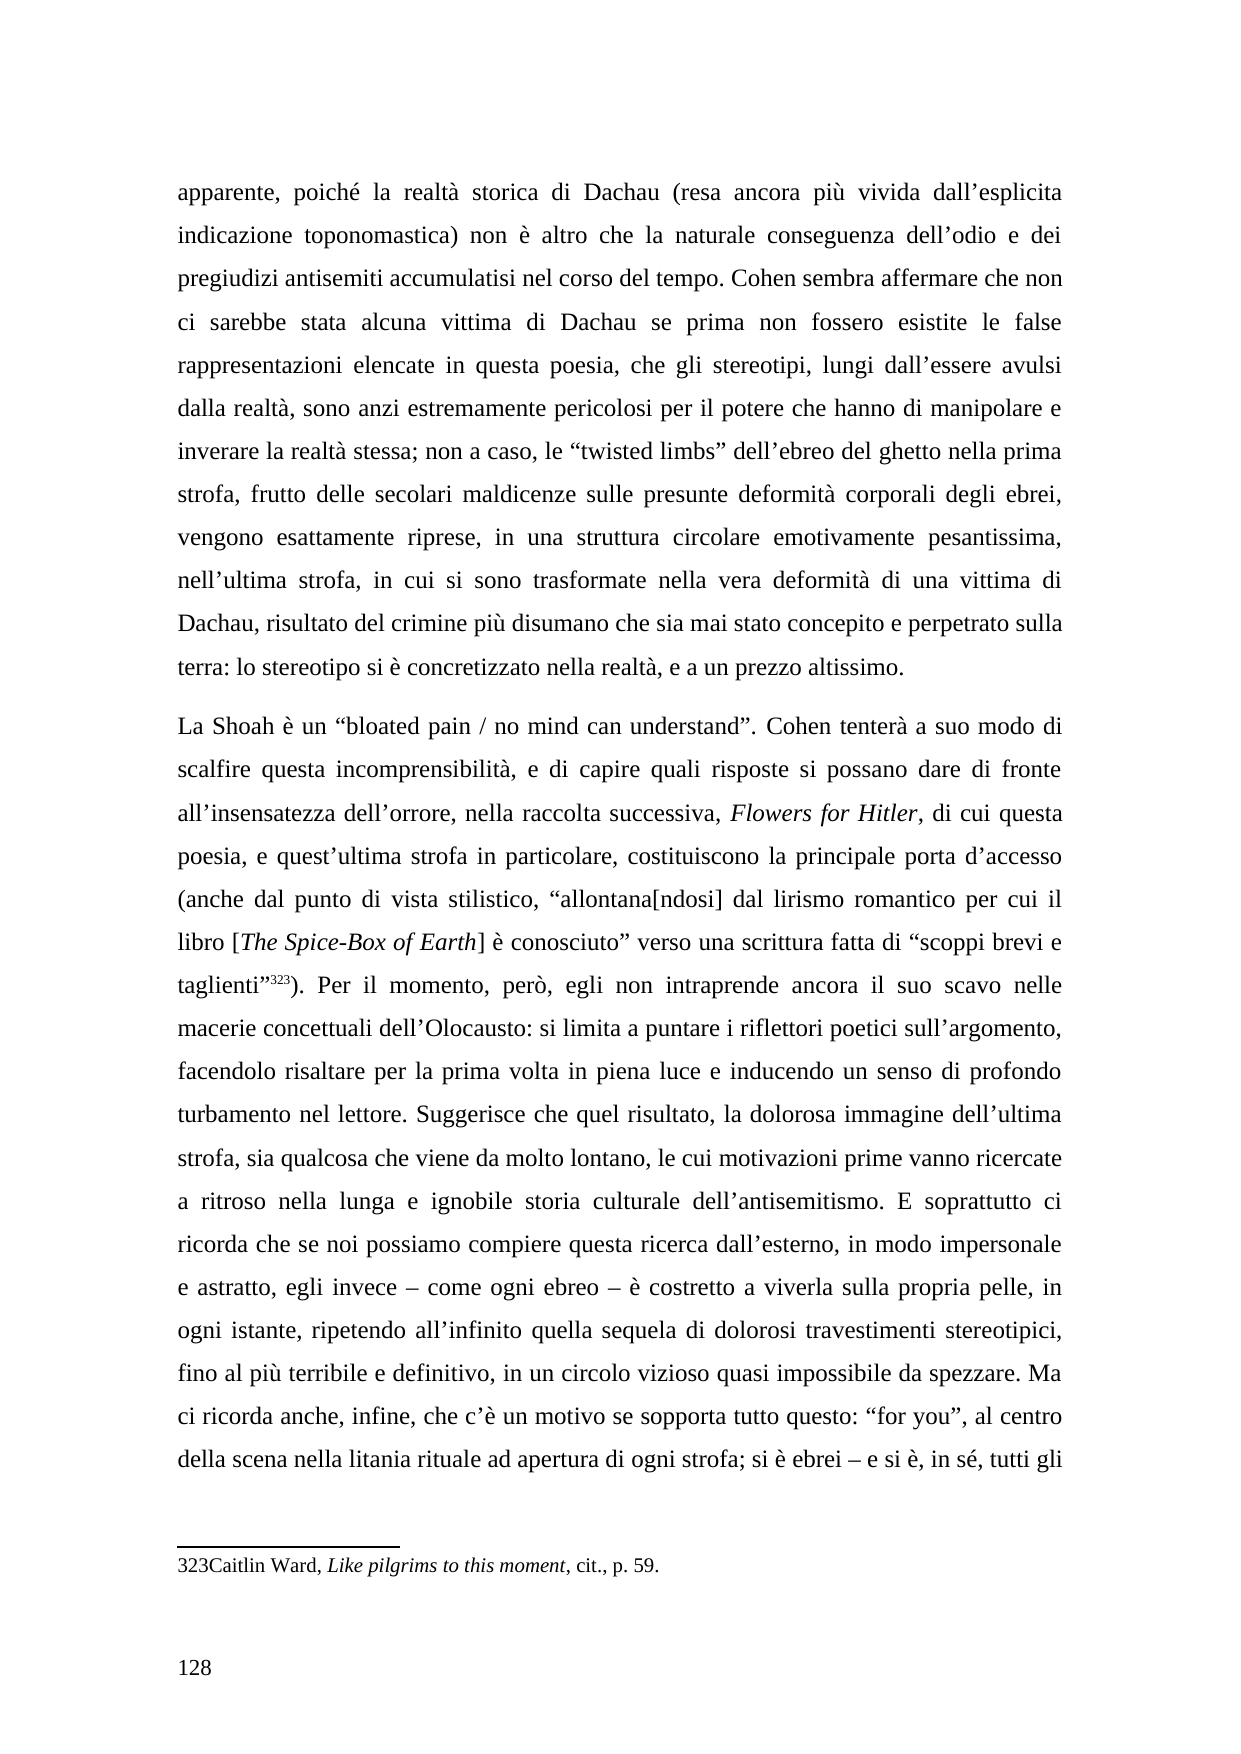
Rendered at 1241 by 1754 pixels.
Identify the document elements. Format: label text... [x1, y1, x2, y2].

text apparente, poiché la realtà storica di Dachau (resa ancora più vivida dall’esplicita indicazione toponomastica) non è altro che la naturale conseguenza dell’odio e dei pregiudizi antisemiti accumulatisi nel corso del tempo. Cohen sembra affermare che non ci sarebbe stata alcuna vittima di Dachau se prima non fossero esistite le false rappresentazioni elencate in questa poesia, che gli stereotipi, lungi dall’essere avulsi dalla realtà, sono anzi estremamente pericolosi per il potere che hanno di manipolare e inverare la realtà stessa; non a caso, le “twisted limbs” dell’ebreo del ghetto nella prima strofa, frutto delle secolari maldicenze sulle presunte deformità corporali degli ebrei, vengono esattamente riprese, in una struttura circolare emotivamente pesantissima, nell’ultima strofa, in cui si sono trasformate nella vera deformità di una vittima di Dachau, risultato del crimine più disumano che sia mai stato concepito e perpetrato sulla terra: lo stereotipo si è concretizzato nella realtà, e a un prezzo altissimo. [177, 177, 1063, 680]
text Caitlin Ward, Like pilgrims to this moment, cit., p. 59. [177, 1553, 1063, 1577]
text La Shoah è un “bloated pain / no mind can understand”. Cohen tenterà a suo modo di scalfire questa incomprensibilità, e di capire quali risposte si possano dare di fronte all’insensatezza dell’orrore, nella raccolta successiva, Flowers for Hitler, di cui questa poesia, e quest’ultima strofa in particolare, costituiscono la principale porta d’accesso (anche dal punto di vista stilistico, “allontana[ndosi] dal lirismo romantico per cui il libro [The Spice-Box of Earth] è conosciuto” verso una scrittura fatta di “scoppi brevi e taglienti”). Per il momento, però, egli non intraprende ancora il suo scavo nelle macerie concettuali dell’Olocausto: si limita a puntare i riflettori poetici sull’argomento, facendolo risaltare per la prima volta in piena luce e inducendo un senso di profondo turbamento nel lettore. Suggerisce che quel risultato, la dolorosa immagine dell’ultima strofa, sia qualcosa che viene da molto lontano, le cui motivazioni prime vanno ricercate a ritroso nella lunga e ignobile storia culturale dell’antisemitismo. E soprattutto ci ricorda che se noi possiamo compiere questa ricerca dall’esterno, in modo impersonale e astratto, egli invece – come ogni ebreo – è costretto a viverla sulla propria pelle, in ogni istante, ripetendo all’infinito quella sequela di dolorosi travestimenti stereotipici, fino al più terribile e definitivo, in un circolo vizioso quasi impossibile da spezzare. Ma ci ricorda anche, infine, che c’è un motivo se sopporta tutto questo: “for you”, al centro della scena nella litania rituale ad apertura di ogni strofa; si è ebrei – e si è, in sé, tutti gli [177, 711, 1063, 1473]
